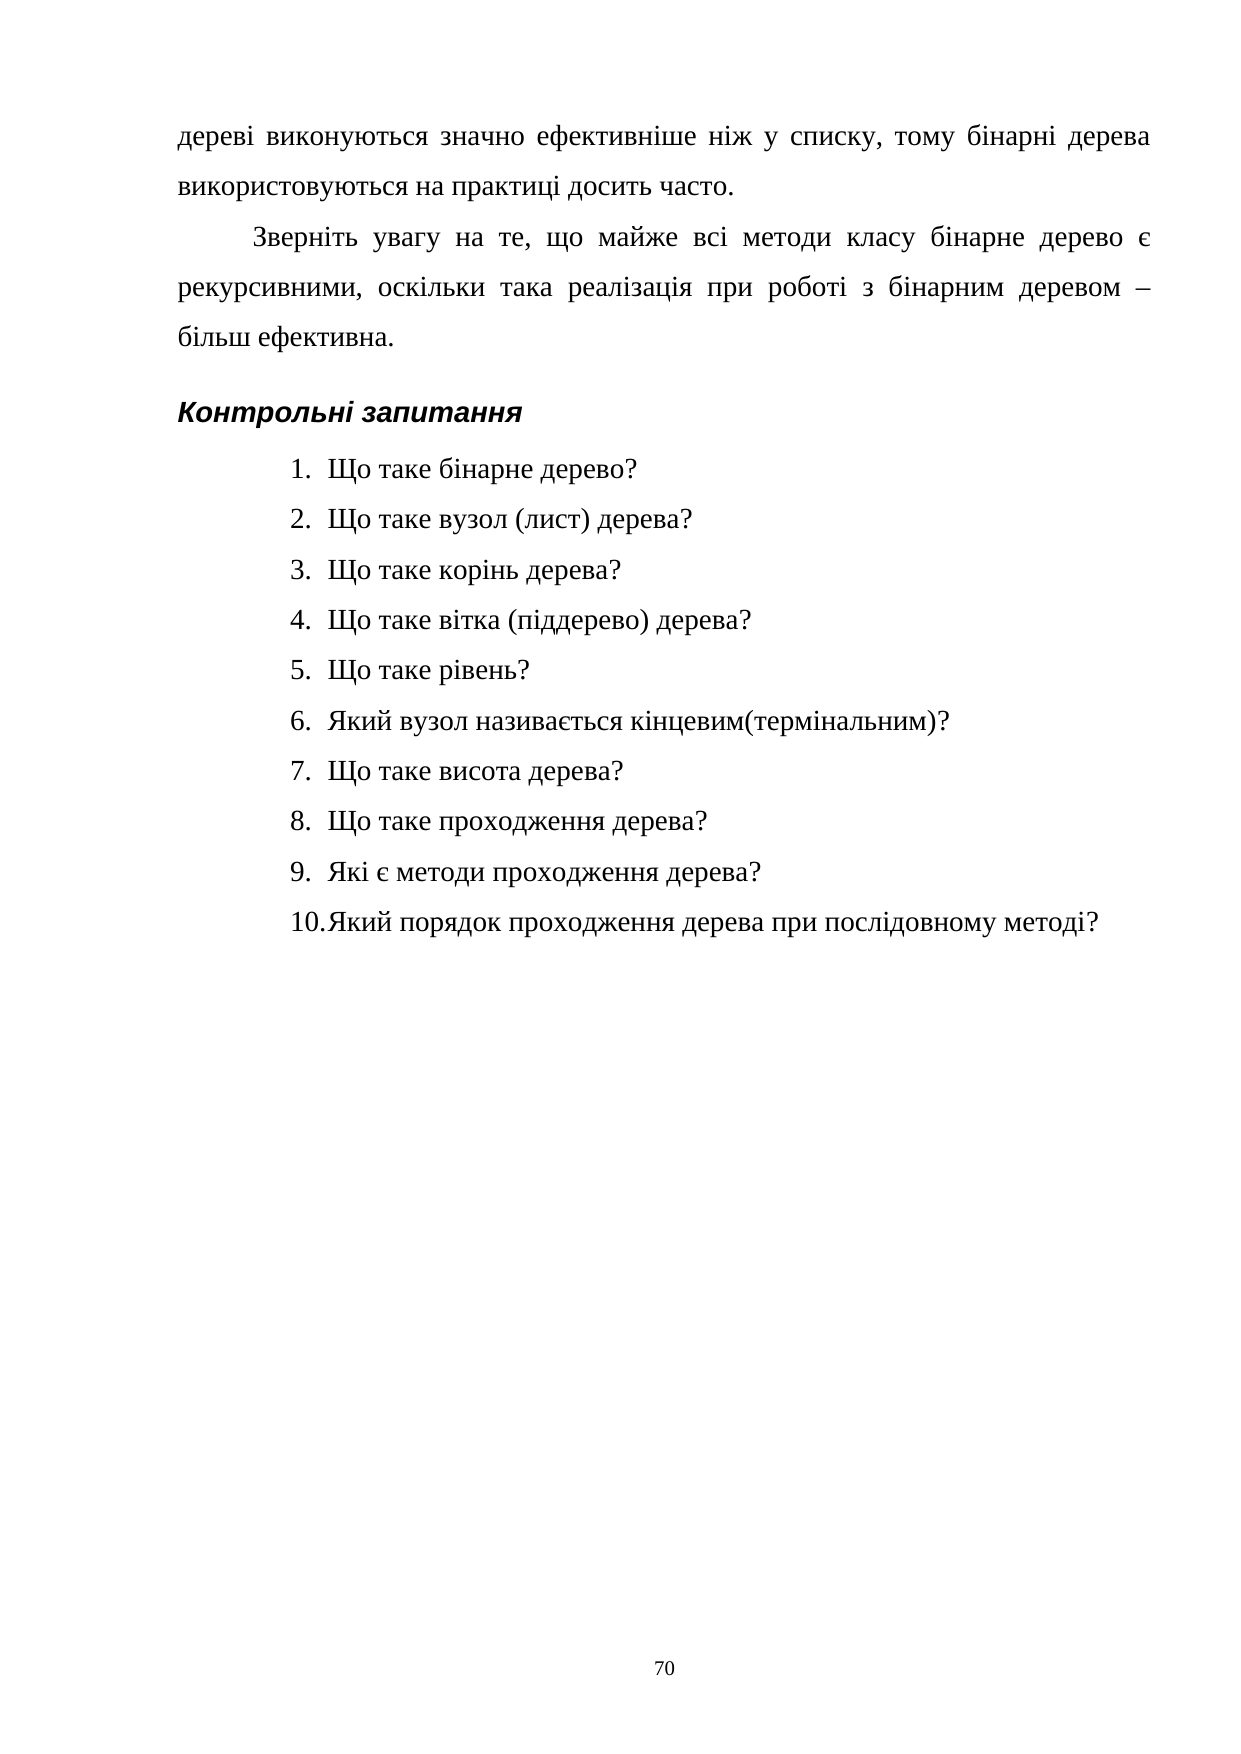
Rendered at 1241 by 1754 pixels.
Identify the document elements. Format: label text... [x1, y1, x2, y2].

list Що таке вузол (лист) дерева? [290, 502, 1152, 535]
list Що таке висота дерева? [290, 753, 1152, 787]
list Що таке проходження дерева? [290, 803, 1152, 837]
subtitle Контрольні запитання [177, 395, 1152, 428]
list Що таке корінь дерева? [290, 552, 1152, 585]
text Зверніть увагу на те, що майже всі методи класу бінарне дерево є рекурсивними, оскільки така реалізація при роботі з бінарним деревом – більш ефективна. [177, 219, 1152, 353]
text дереві виконуються значно ефективніше ніж у списку, тому бінарні дерева використовуються на практиці досить часто. [177, 118, 1152, 202]
list Що таке рівень? [290, 652, 1152, 686]
list Який порядок проходження дерева при послідовному методі? [290, 904, 1152, 938]
list Що таке вітка (піддерево) дерева? [290, 602, 1152, 636]
list Що таке бінарне дерево? [290, 451, 1152, 485]
list Які є методи проходження дерева? [290, 854, 1152, 887]
list Який вузол називається кінцевим(термінальним)? [290, 703, 1152, 736]
